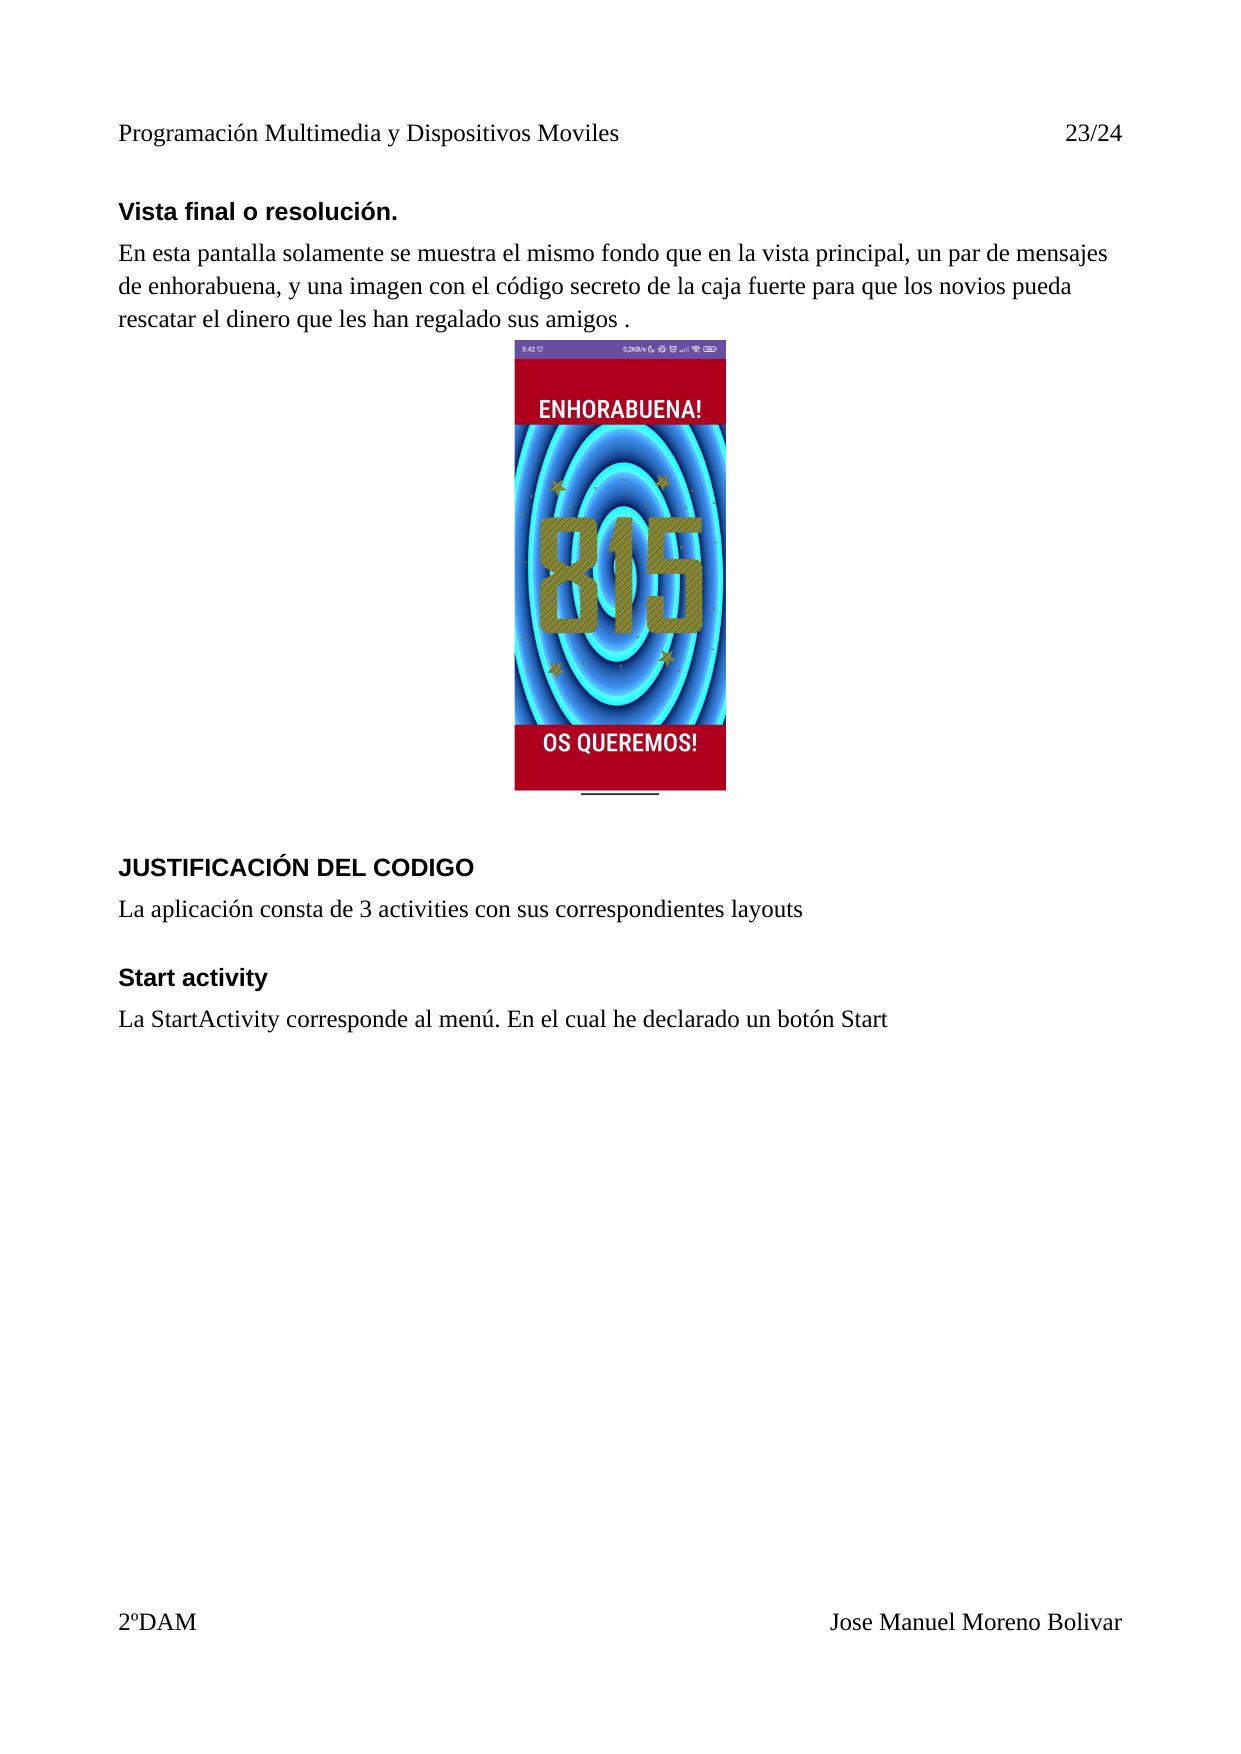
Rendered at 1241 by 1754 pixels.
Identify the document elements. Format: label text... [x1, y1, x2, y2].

subtitle Start activity [118, 963, 1122, 992]
picture [514, 340, 726, 799]
text La aplicación consta de 3 activities con sus correspondientes layouts [118, 894, 1122, 923]
text La StartActivity corresponde al menú. En el cual he declarado un botón Start [118, 1004, 1122, 1033]
subtitle JUSTIFICACIÓN DEL CODIGO [118, 853, 1122, 882]
text En esta pantalla solamente se muestra el mismo fondo que en la vista principal, un par de mensajes de enhorabuena, y una imagen con el código secreto de la caja fuerte para que los novios pueda rescatar el dinero que les han regalado sus amigos . [118, 238, 1122, 333]
subtitle Vista final o resolución. [118, 197, 1122, 226]
